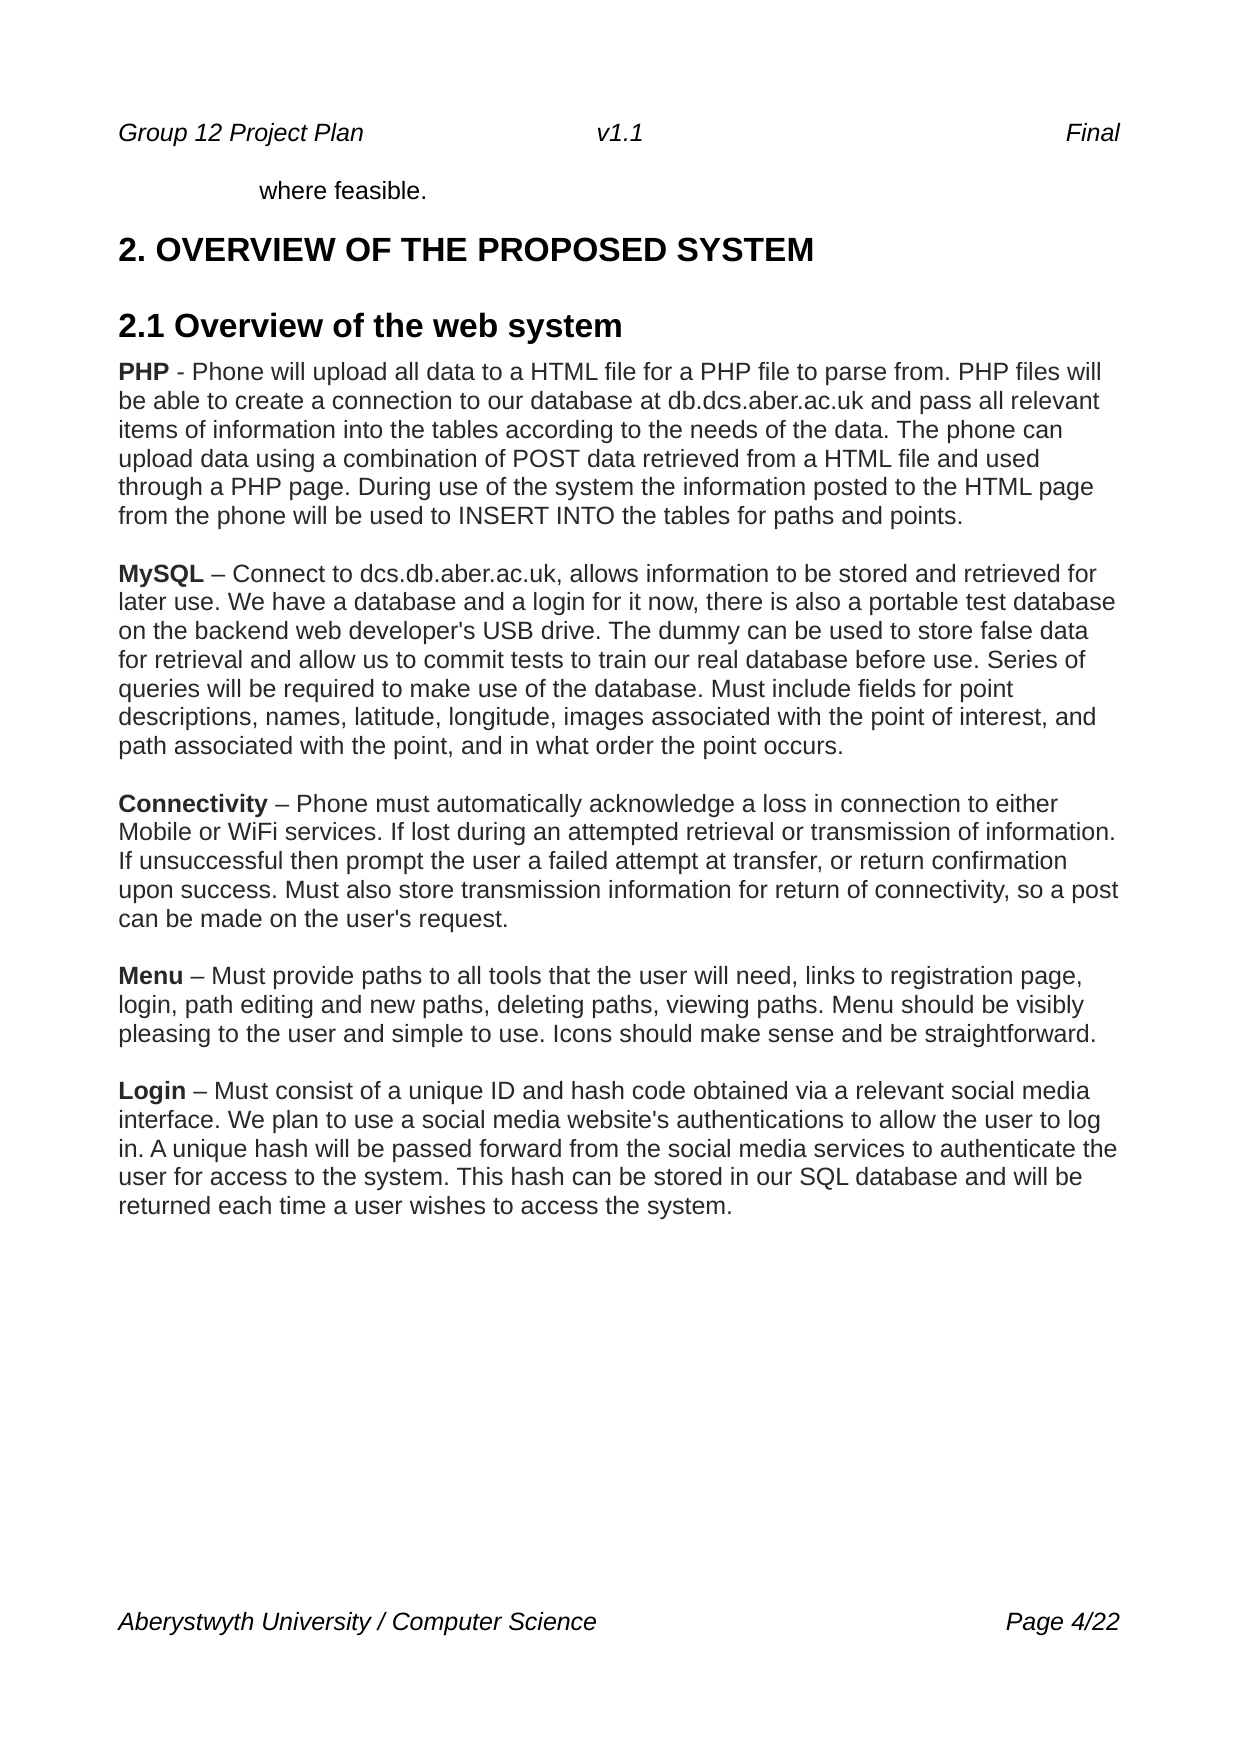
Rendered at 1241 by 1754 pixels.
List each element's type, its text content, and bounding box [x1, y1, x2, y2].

subtitle 2. OVERVIEW OF THE PROPOSED SYSTEM [118, 230, 1122, 269]
list MySQL – Connect to dcs.db.aber.ac.uk, allows information to be stored and retrieved for later use. We have a database and a login for it now, there is also a portable test database on the backend web developer's USB drive. The dummy can be used to store false data for retrieval and allow us to commit tests to train our real database before use. Series of queries will be required to make use of the database. Must include fields for point descriptions, names, latitude, longitude, images associated with the point of interest, and path associated with the point, and in what order the point occurs. Connectivity – Phone must automatically acknowledge a loss in connection to either Mobile or WiFi services. If lost during an attempted retrieval or transmission of information. If unsuccessful then prompt the user a failed attempt at transfer, or return confirmation upon success. Must also store transmission information for return of connectivity, so a post can be made on the user's request. Menu – Must provide paths to all tools that the user will need, links to registration page, login, path editing and new paths, deleting paths, viewing paths. Menu should be visibly pleasing to the user and simple to use. Icons should make sense and be straightforward. Login – Must consist of a unique ID and hash code obtained via a relevant social media interface. We plan to use a social media website's authentications to allow the user to log in. A unique hash will be passed forward from the social media services to authenticate the user for access to the system. This hash can be stored in our SQL database and will be returned each time a user wishes to access the system. [118, 530, 1122, 1277]
list PHP - Phone will upload all data to a HTML file for a PHP file to parse from. PHP files will be able to create a connection to our database at db.dcs.aber.ac.uk and pass all relevant items of information into the tables according to the needs of the data. The phone can upload data using a combination of POST data retrieved from a HTML file and used through a PHP page. During use of the system the information posted to the HTML page from the phone will be used to INSERT INTO the tables for paths and points. [118, 357, 1122, 530]
subtitle 2.1 Overview of the web system [118, 306, 1122, 345]
list where feasible. [222, 176, 1122, 205]
